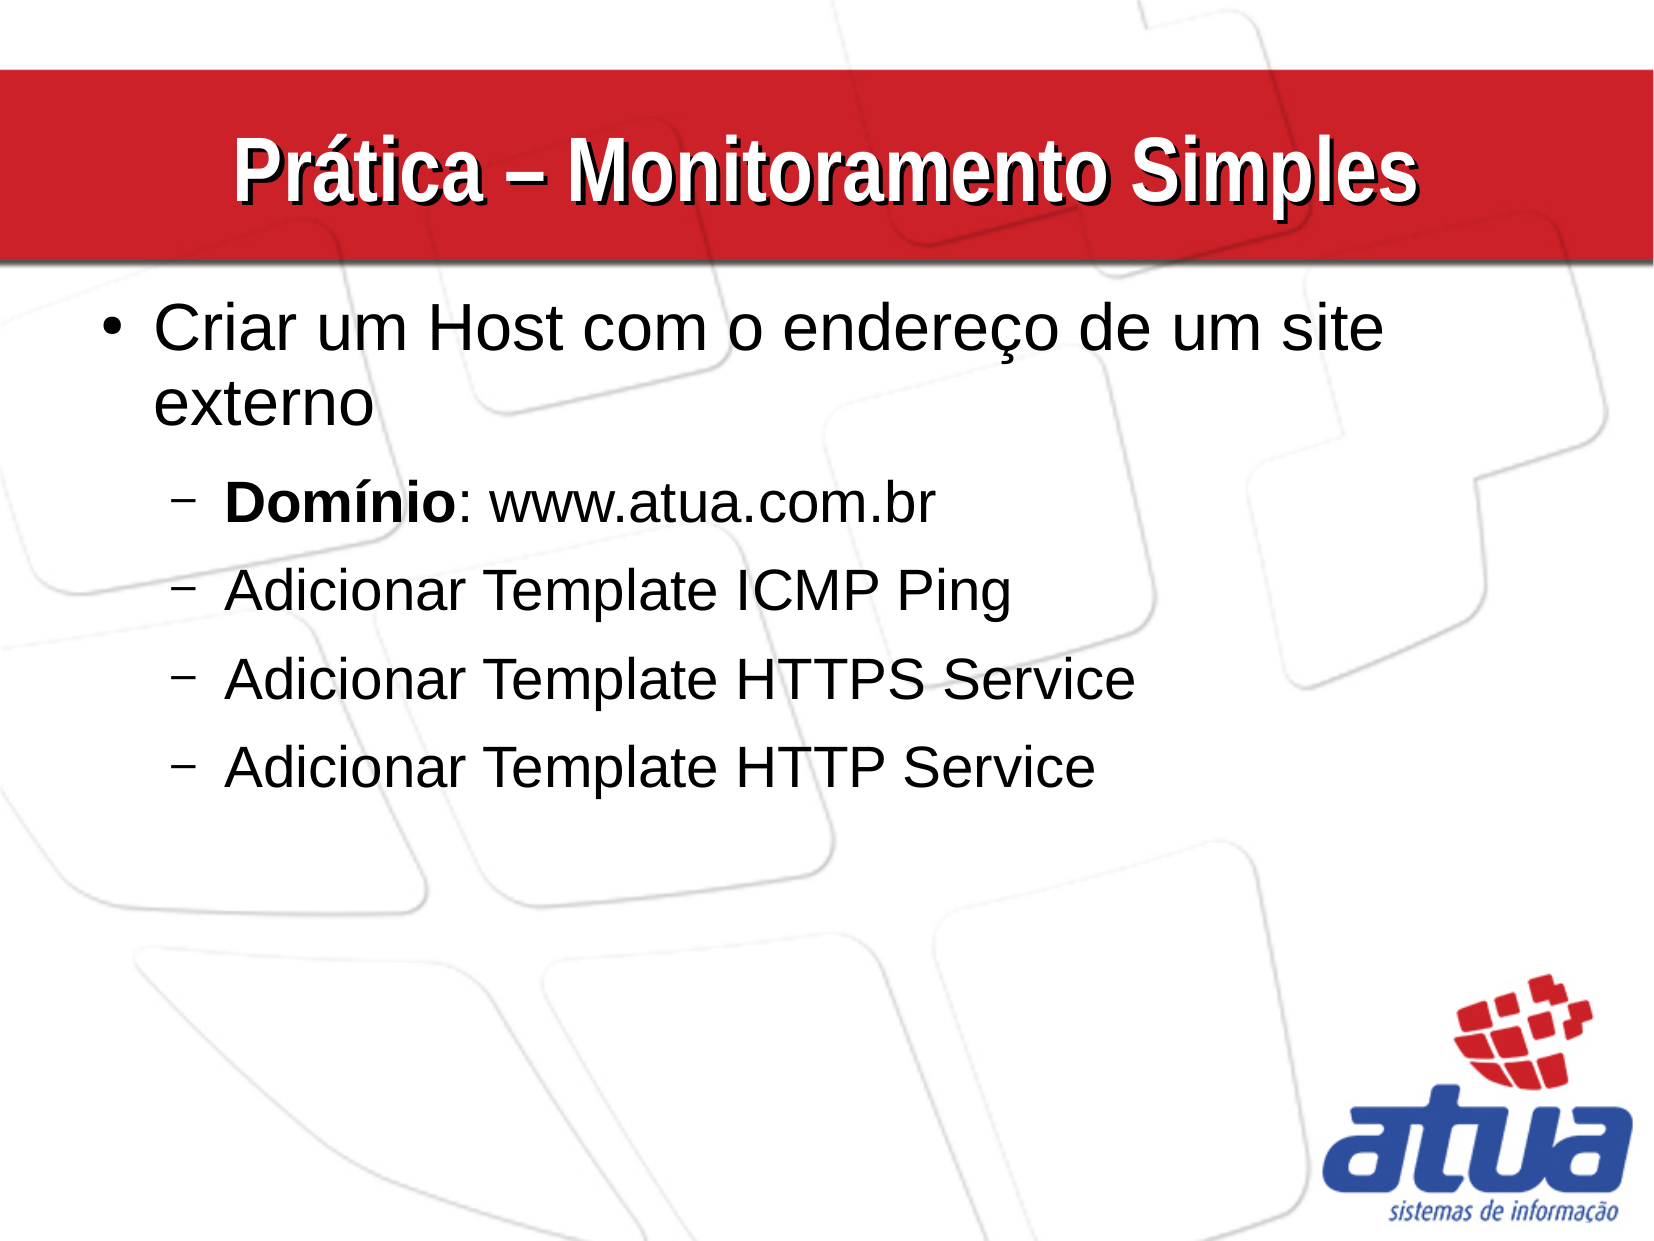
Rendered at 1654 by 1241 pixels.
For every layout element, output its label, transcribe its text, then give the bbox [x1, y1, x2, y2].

picture [0, 0, 1654, 1241]
list Criar um Host com o endereço de um site externo Domínio: www.atua.com.br Adicionar Template ICMP Ping Adicionar Template HTTPS Service Adicionar Template HTTP Service [82, 290, 1538, 1010]
title Prática – Monitoramento Simples [82, 64, 1571, 272]
